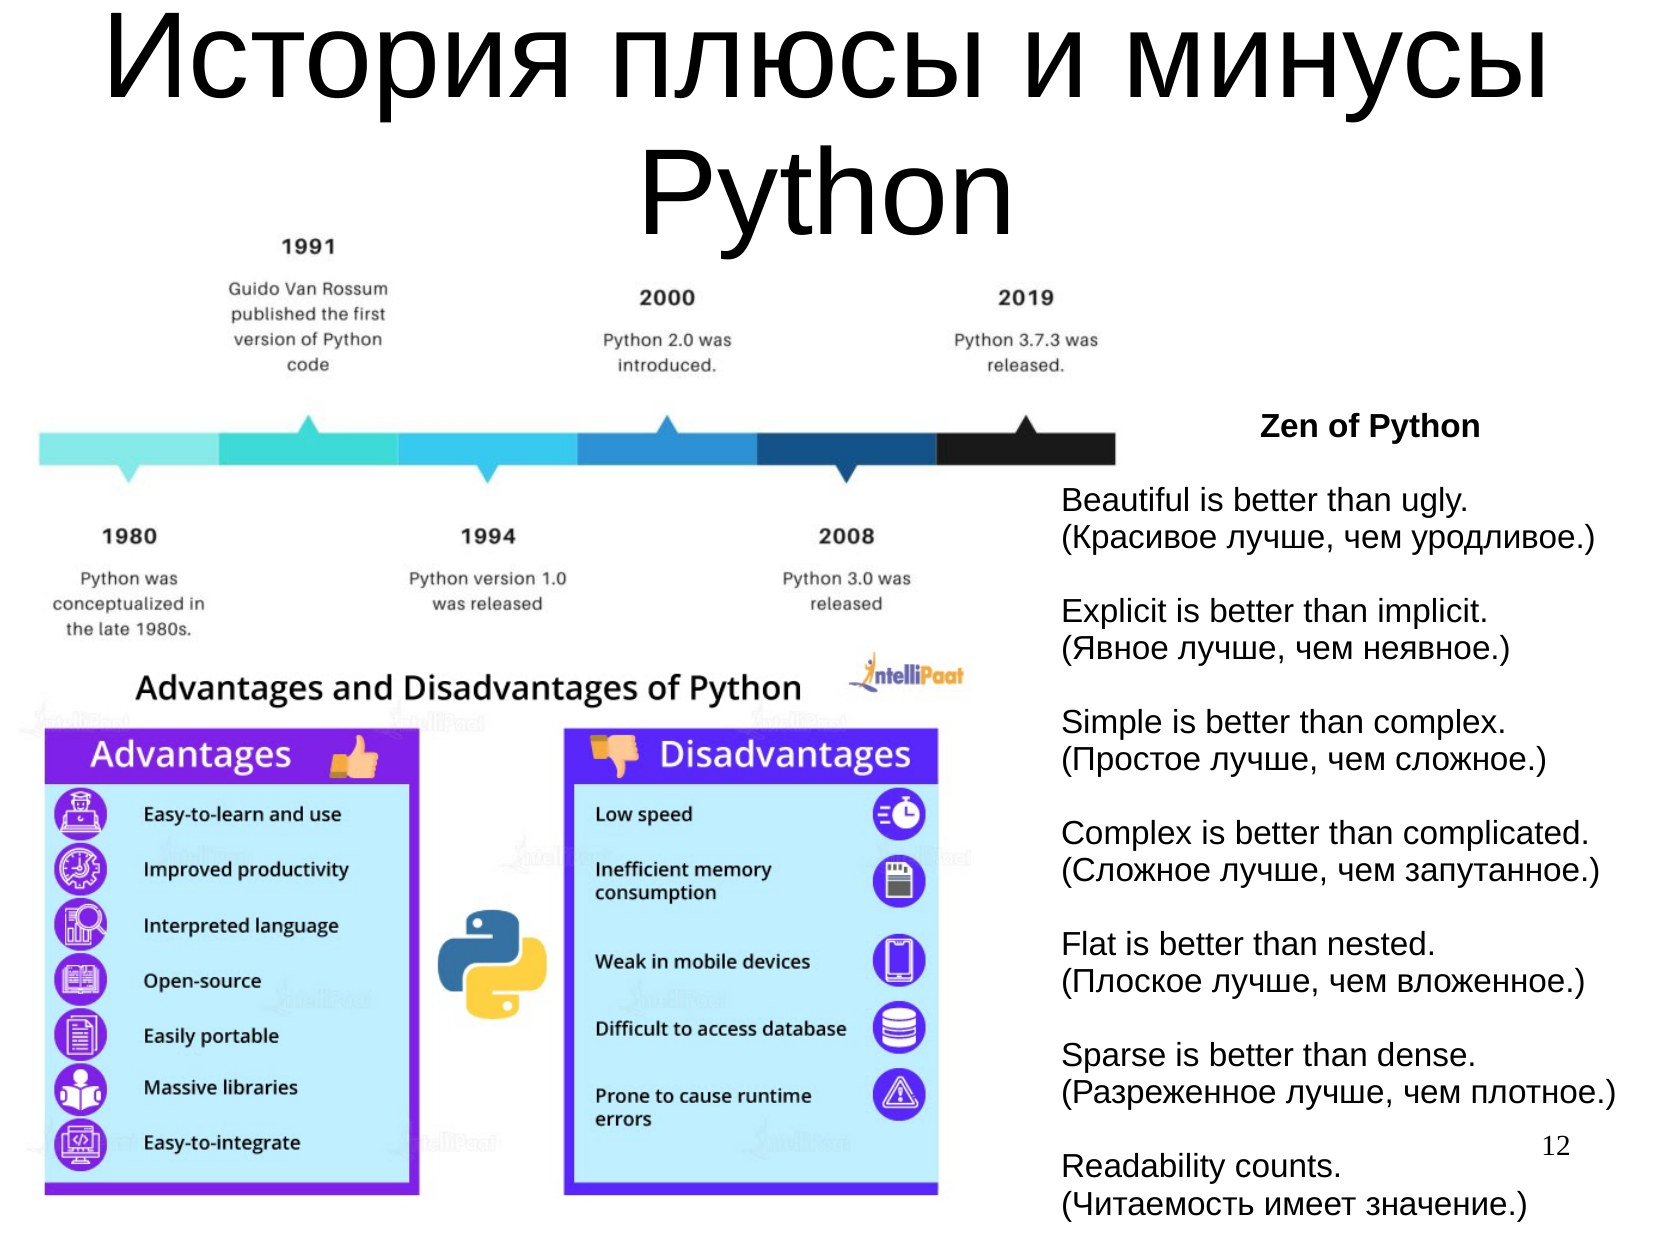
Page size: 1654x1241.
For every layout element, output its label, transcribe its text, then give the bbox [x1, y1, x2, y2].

text_box Zen of Python Beautiful is better than ugly. (Красивое лучше, чем уродливое.) Explicit is better than implicit. (Явное лучше, чем неявное.) Simple is better than complex. (Простое лучше, чем сложное.) Complex is better than complicated. (Сложное лучше, чем запутанное.) Flat is better than nested. (Плоское лучше, чем вложенное.) Sparse is better than dense. (Разреженное лучше, чем плотное.) Readability counts. (Читаемость имеет значение.) [1046, 400, 1654, 1241]
title История плюсы и минусы Python [82, 0, 1571, 261]
picture [15, 225, 1122, 1218]
